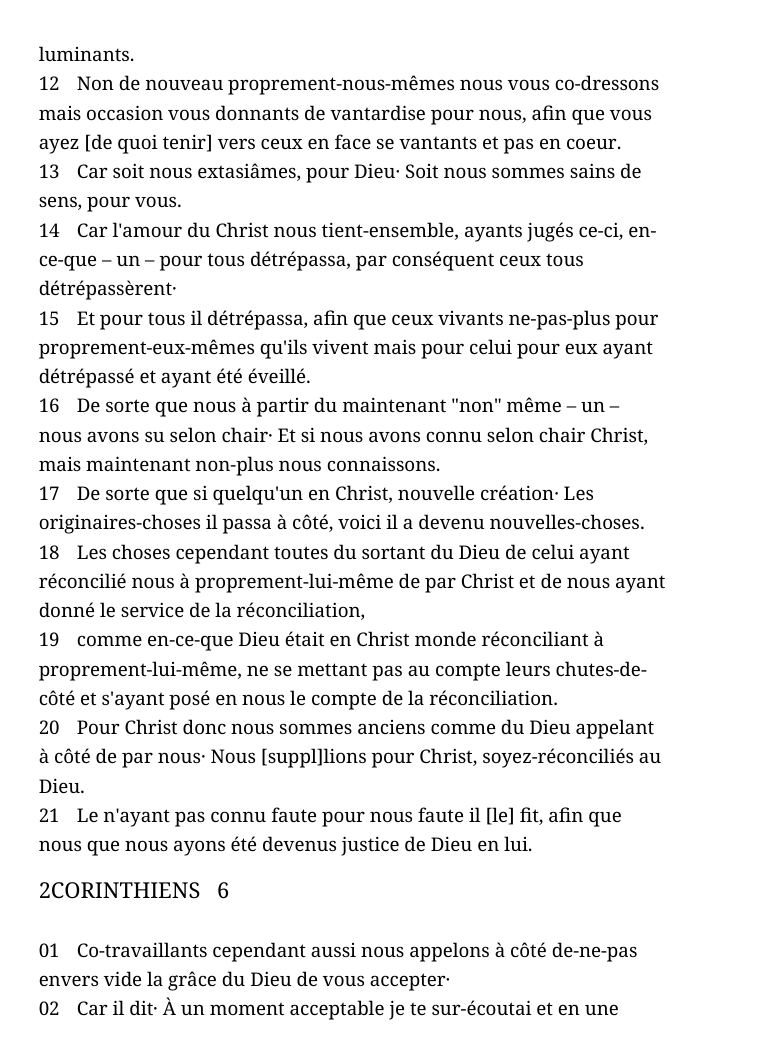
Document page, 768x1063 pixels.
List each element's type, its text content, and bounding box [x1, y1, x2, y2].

text 2CORINTHIENS 6 [38, 876, 667, 905]
text 01 Co-travaillants cependant aussi nous appelons à côté de-ne-pas envers vide la grâce du Dieu de vous accepter· 02 Car il dit· À un moment acceptable je te sur-écoutai et en une [38, 910, 667, 1021]
text luminants. 12 Non de nouveau proprement-nous-mêmes nous vous co-dressons mais occasion vous donnants de vantardise pour nous, afin que vous ayez [de quoi tenir] vers ceux en face se vantants et pas en coeur. 13 Car soit nous extasiâmes, pour Dieu· Soit nous sommes sains de sens, pour vous. 14 Car l'amour du Christ nous tient-ensemble, ayants jugés ce-ci, en-ce-que – un – pour tous détrépassa, par conséquent ceux tous détrépassèrent· 15 Et pour tous il détrépassa, afin que ceux vivants ne-pas-plus pour proprement-eux-mêmes qu'ils vivent mais pour celui pour eux ayant détrépassé et ayant été éveillé. 16 De sorte que nous à partir du maintenant "non" même – un – nous avons su selon chair· Et si nous avons connu selon chair Christ, mais maintenant non-plus nous connaissons. 17 De sorte que si quelqu'un en Christ, nouvelle création· Les originaires-choses il passa à côté, voici il a devenu nouvelles-choses. 18 Les choses cependant toutes du sortant du Dieu de celui ayant réconcilié nous à proprement-lui-même de par Christ et de nous ayant donné le service de la réconciliation, 19 comme en-ce-que Dieu était en Christ monde réconciliant à proprement-lui-même, ne se mettant pas au compte leurs chutes-de-côté et s'ayant posé en nous le compte de la réconciliation. 20 Pour Christ donc nous sommes anciens comme du Dieu appelant à côté de par nous· Nous [suppl]lions pour Christ, soyez-réconciliés au Dieu. 21 Le n'ayant pas connu faute pour nous faute il [le] fit, afin que nous que nous ayons été devenus justice de Dieu en lui. [38, 41, 667, 857]
